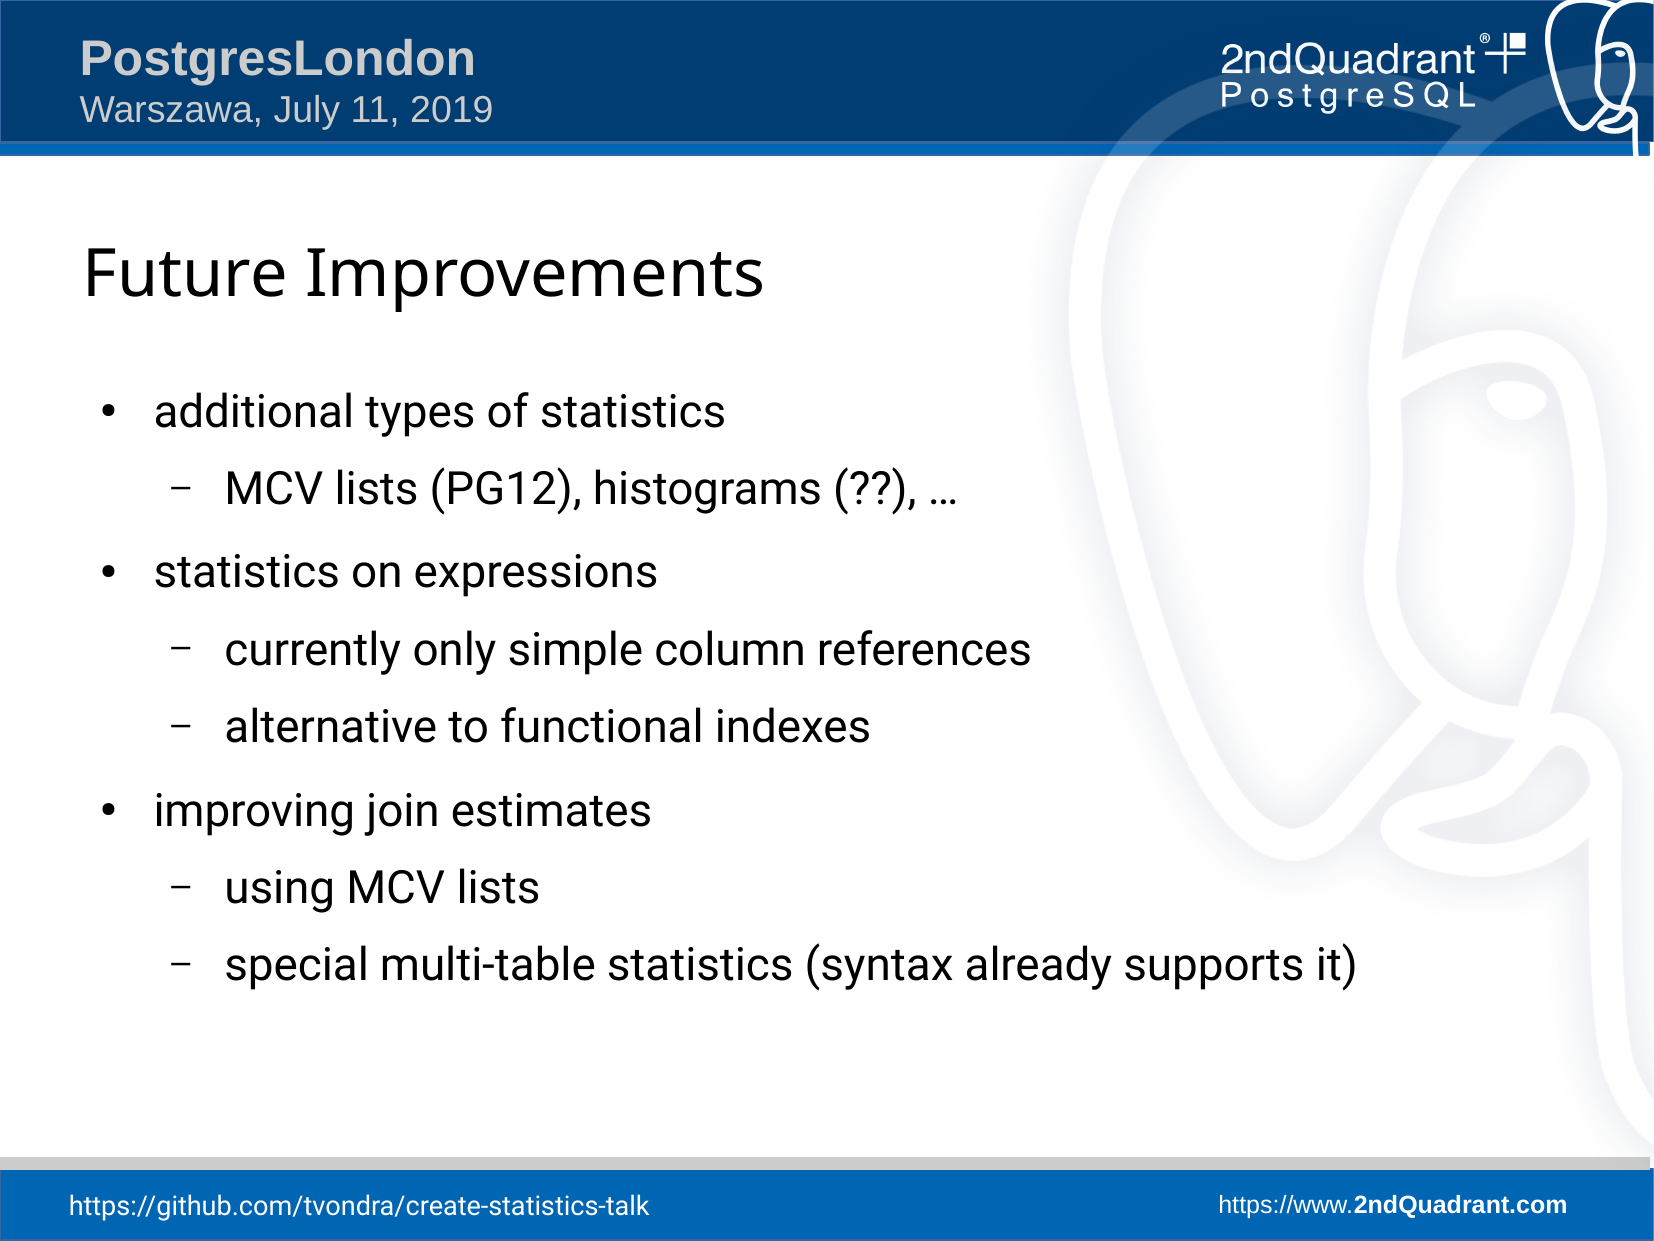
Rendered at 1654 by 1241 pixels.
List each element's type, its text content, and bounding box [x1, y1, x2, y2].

list additional types of statistics MCV lists (PG12), histograms (??), … statistics on expressions currently only simple column references alternative to functional indexes improving join estimates using MCV lists special multi-table statistics (syntax already supports it) [82, 384, 1571, 1104]
picture [632, 0, 1654, 1241]
title Future Improvements [82, 167, 1571, 375]
